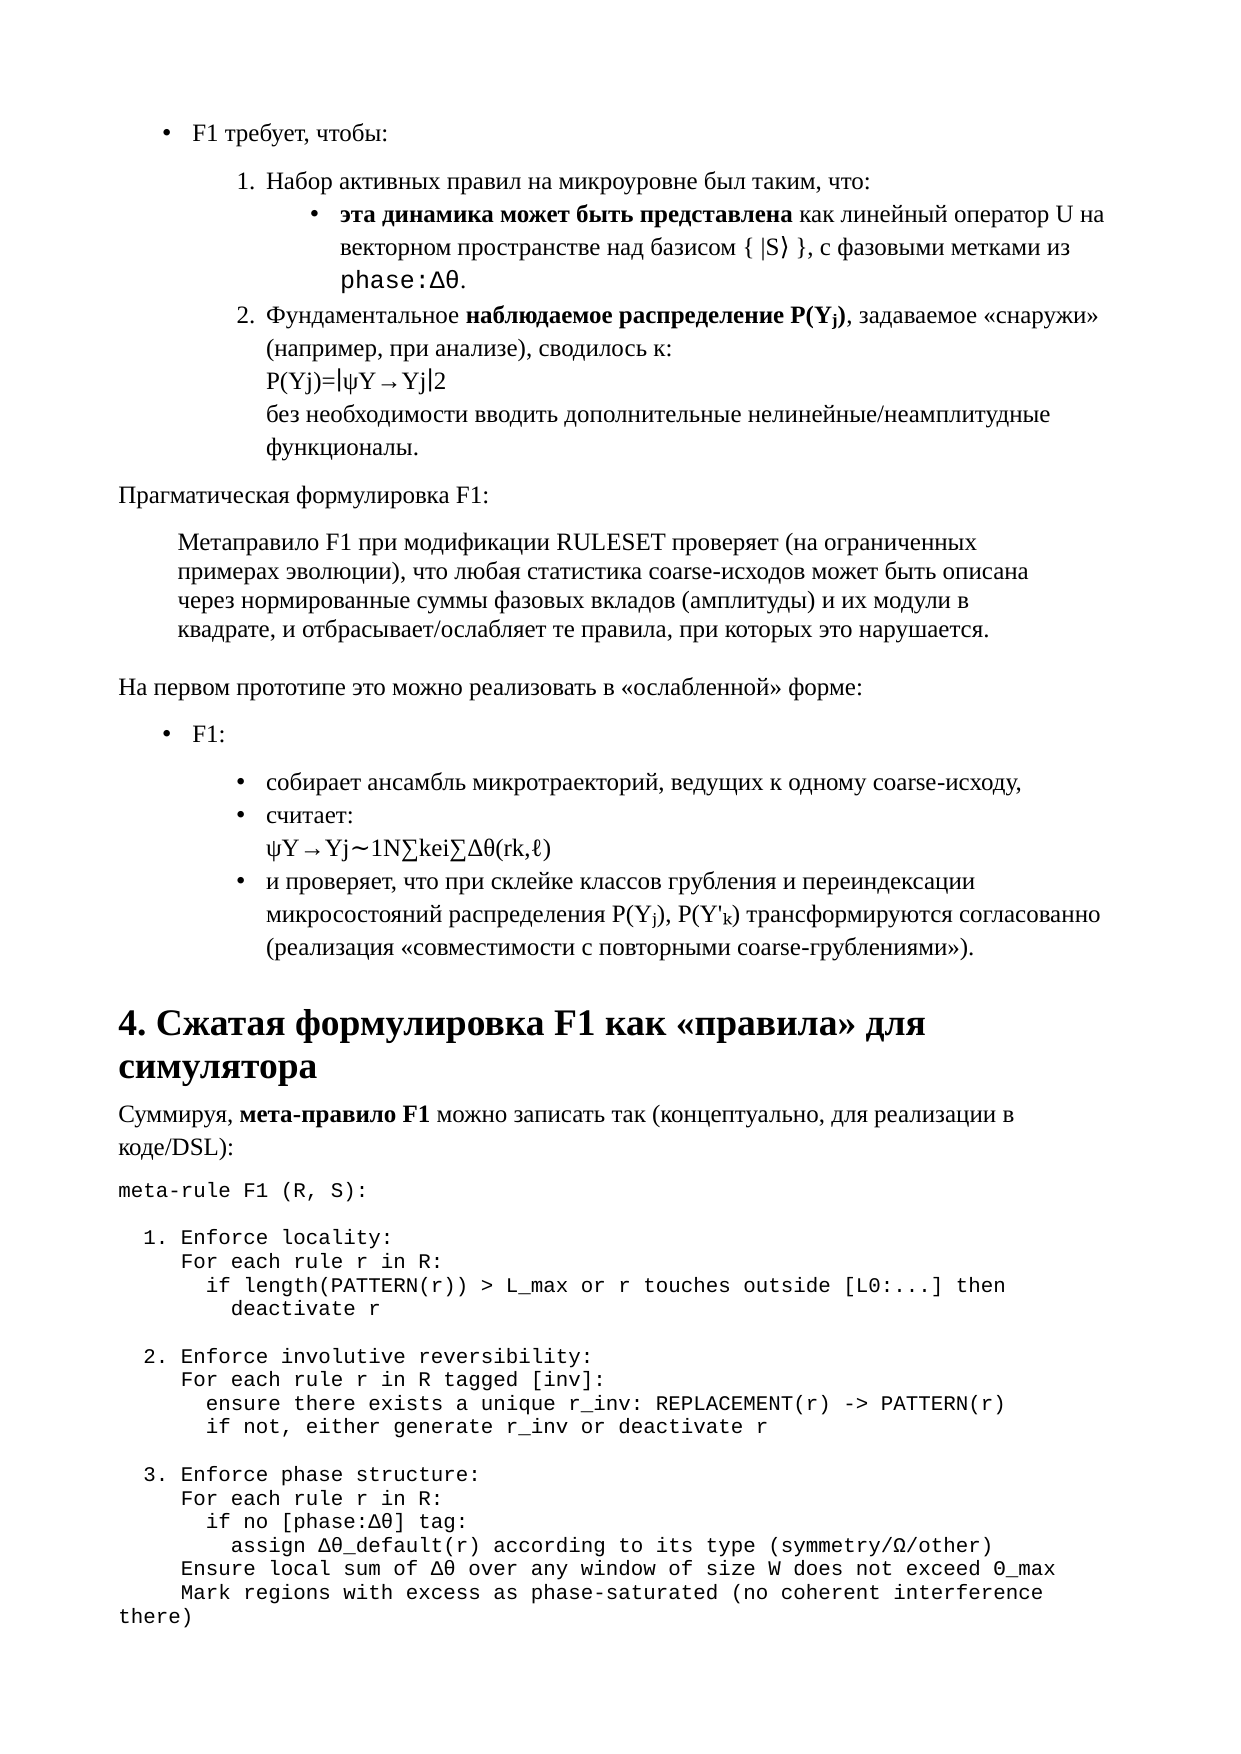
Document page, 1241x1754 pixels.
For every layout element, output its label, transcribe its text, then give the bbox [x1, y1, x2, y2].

text Прагматическая формулировка F1: [118, 480, 1122, 509]
text Метаправило F1 при модификации RULESET проверяет (на ограниченных примерах эволюции), что любая статистика coarse‑исходов может быть описана через нормированные суммы фазовых вкладов (амплитуды) и их модули в квадрате, и отбрасывает/ослабляет те правила, при которых это нарушается. [177, 527, 1063, 642]
text 3. Enforce phase structure: [118, 1464, 1122, 1487]
text meta-rule F1 (R, S): [118, 1180, 1122, 1204]
list F1 требует, чтобы: [162, 118, 1122, 147]
list эта динамика может быть представлена как линейный оператор U на векторном пространстве над базисом { |S⟩ }, с фазовыми метками из phase:Δθ. [310, 199, 1122, 296]
text 1. Enforce locality: [118, 1227, 1122, 1251]
text For each rule r in R tagged [inv]: [118, 1369, 1122, 1393]
text assign Δθ_default(r) according to its type (symmetry/Ω/other) [118, 1535, 1122, 1558]
list и проверяет, что при склейке классов грубления и переиндексации микросостояний распределения P(Yⱼ), P(Y'ₖ) трансформируются согласованно (реализация «совместимости с повторными coarse‑грублениями»). [236, 866, 1122, 961]
text if no [phase:Δθ] tag: [118, 1511, 1122, 1535]
text Ensure local sum of Δθ over any window of size W does not exceed Θ_max [118, 1558, 1122, 1582]
text For each rule r in R: [118, 1487, 1122, 1511]
text deactivate r [118, 1298, 1122, 1322]
list Фундаментальное наблюдаемое распределение P(Yⱼ), задаваемое «снаружи» (например, при анализе), сводилось к: P(Yj)=∣ψY→Yj∣2 без необходимости вводить дополнительные нелинейные/неамплитудные функционалы. [236, 300, 1122, 461]
text Mark regions with excess as phase-saturated (no coherent interference there) [118, 1582, 1122, 1629]
subtitle 4. Сжатая формулировка F1 как «правила» для симулятора [118, 1001, 1122, 1087]
text if not, either generate r_inv or deactivate r [118, 1417, 1122, 1440]
list считает: ψY→Yj∼1N∑kei∑Δθ(rk,ℓ) [236, 800, 1122, 862]
text if length(PATTERN(r)) > L_max or r touches outside [L0:...] then [118, 1275, 1122, 1298]
list собирает ансамбль микротраекторий, ведущих к одному coarse‑исходу, [236, 767, 1122, 796]
text ensure there exists a unique r_inv: REPLACEMENT(r) -> PATTERN(r) [118, 1393, 1122, 1417]
list F1: [162, 719, 1122, 748]
list Набор активных правил на микроуровне был таким, что: [236, 166, 1122, 194]
text Суммируя, мета‑правило F1 можно записать так (концептуально, для реализации в коде/DSL): [118, 1099, 1122, 1161]
text For each rule r in R: [118, 1251, 1122, 1275]
text 2. Enforce involutive reversibility: [118, 1346, 1122, 1369]
text На первом прототипе это можно реализовать в «ослабленной» форме: [118, 672, 1122, 701]
